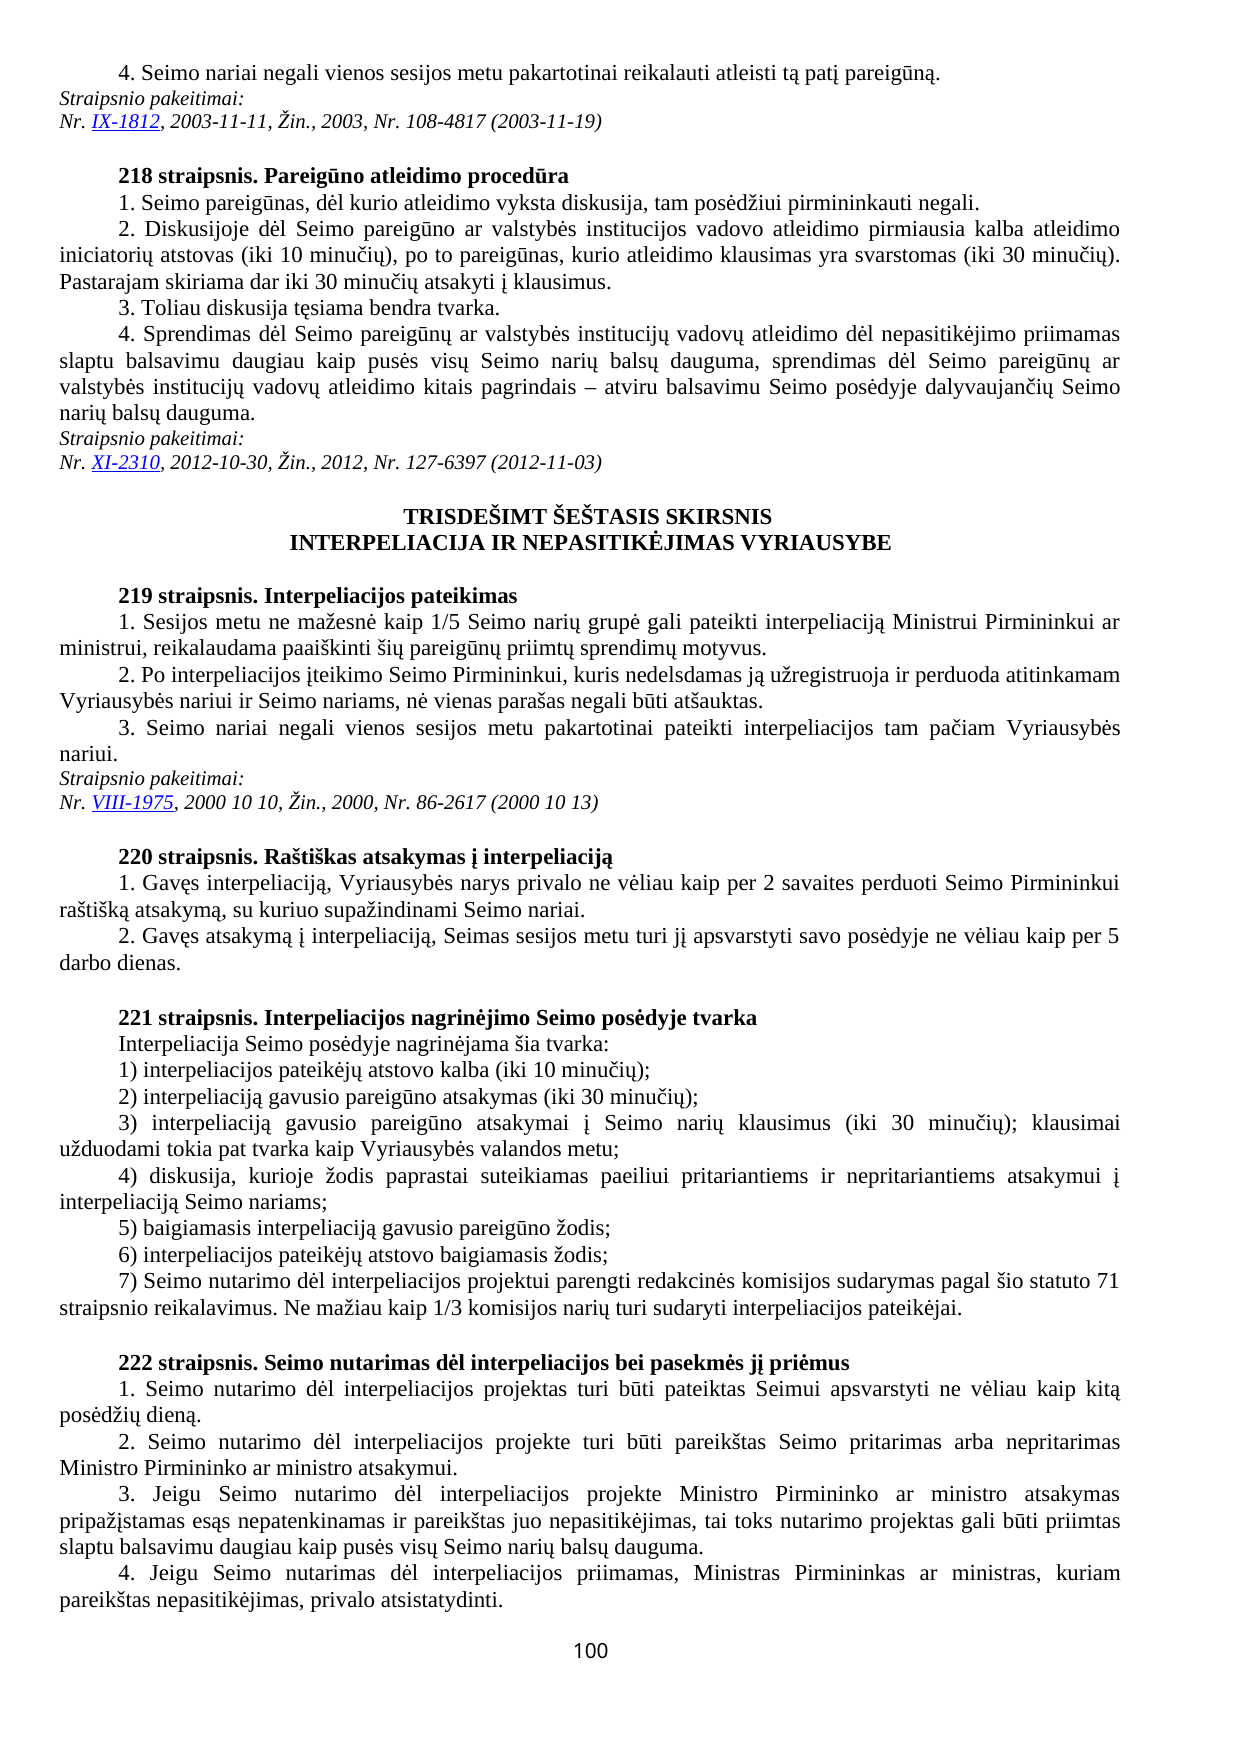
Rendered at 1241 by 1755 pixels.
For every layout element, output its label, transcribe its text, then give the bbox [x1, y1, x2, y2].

text 219 straipsnis. Interpeliacijos pateikimas [59, 582, 1122, 608]
text 4. Seimo nariai negali vienos sesijos metu pakartotinai reikalauti atleisti tą patį pareigūną. [59, 59, 1122, 85]
text TRISDEŠIMT ŠEŠTASIS SKIRSNIS [59, 503, 1122, 529]
text 220 straipsnis. Raštiškas atsakymas į interpeliaciją [59, 843, 1122, 869]
text 2. Po interpeliacijos įteikimo Seimo Pirmininkui, kuris nedelsdamas ją užregistruoja ir perduoda atitinkamam Vyriausybės nariui ir Seimo nariams, nė vienas parašas negali būti atšauktas. [59, 661, 1122, 713]
text 1. Seimo pareigūnas, dėl kurio atleidimo vyksta diskusija, tam posėdžiui pirmininkauti negali. [59, 189, 1122, 215]
text 3. Seimo nariai negali vienos sesijos metu pakartotinai pateikti interpeliacijos tam pačiam Vyriausybės nariui. [59, 713, 1122, 766]
text 7) Seimo nutarimo dėl interpeliacijos projektui parengti redakcinės komisijos sudarymas pagal šio statuto 71 straipsnio reikalavimus. Ne mažiau kaip 1/3 komisijos narių turi sudaryti interpeliacijos pateikėjai. [59, 1267, 1122, 1320]
text 3. Jeigu Seimo nutarimo dėl interpeliacijos projekte Ministro Pirmininko ar ministro atsakymas pripažįstamas esąs nepatenkinamas ir pareikštas juo nepasitikėjimas, tai toks nutarimo projektas gali būti priimtas slaptu balsavimu daugiau kaip pusės visų Seimo narių balsų dauguma. [59, 1480, 1122, 1559]
text 1. Sesijos metu ne mažesnė kaip 1/5 Seimo narių grupė gali pateikti interpeliaciją Ministrui Pirmininkui ar ministrui, reikalaudama paaiškinti šių pareigūnų priimtų sprendimų motyvus. [59, 608, 1122, 661]
text 218 straipsnis. Pareigūno atleidimo procedūra [59, 162, 1122, 189]
text INTERPELIACIJA IR NEPASITIKĖJIMAS VYRIAUSYBE [59, 529, 1122, 555]
text Straipsnio pakeitimai: [59, 85, 1122, 109]
text 2. Gavęs atsakymą į interpeliaciją, Seimas sesijos metu turi jį apsvarstyti savo posėdyje ne vėliau kaip per 5 darbo dienas. [59, 922, 1122, 975]
text 3. Toliau diskusija tęsiama bendra tvarka. [59, 294, 1122, 320]
text 221 straipsnis. Interpeliacijos nagrinėjimo Seimo posėdyje tvarka [59, 1004, 1122, 1030]
text Nr. VIII-1975, 2000 10 10, Žin., 2000, Nr. 86-2617 (2000 10 13) [59, 790, 1122, 814]
text 1. Seimo nutarimo dėl interpeliacijos projektas turi būti pateiktas Seimui apsvarstyti ne vėliau kaip kitą posėdžių dieną. [59, 1375, 1122, 1428]
text 4) diskusija, kurioje žodis paprastai suteikiamas paeiliui pritariantiems ir nepritariantiems atsakymui į interpeliaciją Seimo nariams; [59, 1162, 1122, 1214]
text Straipsnio pakeitimai: [59, 426, 1122, 450]
text 2. Seimo nutarimo dėl interpeliacijos projekte turi būti pareikštas Seimo pritarimas arba nepritarimas Ministro Pirmininko ar ministro atsakymui. [59, 1428, 1122, 1480]
text 5) baigiamasis interpeliaciją gavusio pareigūno žodis; [59, 1214, 1122, 1241]
text 2. Diskusijoje dėl Seimo pareigūno ar valstybės institucijos vadovo atleidimo pirmiausia kalba atleidimo iniciatorių atstovas (iki 10 minučių), po to pareigūnas, kurio atleidimo klausimas yra svarstomas (iki 30 minučių). Pastarajam skiriama dar iki 30 minučių atsakyti į klausimus. [59, 215, 1122, 294]
text 6) interpeliacijos pateikėjų atstovo baigiamasis žodis; [59, 1241, 1122, 1267]
text 4. Jeigu Seimo nutarimas dėl interpeliacijos priimamas, Ministras Pirmininkas ar ministras, kuriam pareikštas nepasitikėjimas, privalo atsistatydinti. [59, 1559, 1122, 1612]
text 2) interpeliaciją gavusio pareigūno atsakymas (iki 30 minučių); [59, 1083, 1122, 1109]
text Nr. XI-2310, 2012-10-30, Žin., 2012, Nr. 127-6397 (2012-11-03) [59, 450, 1122, 474]
text 4. Sprendimas dėl Seimo pareigūnų ar valstybės institucijų vadovų atleidimo dėl nepasitikėjimo priimamas slaptu balsavimu daugiau kaip pusės visų Seimo narių balsų dauguma, sprendimas dėl Seimo pareigūnų ar valstybės institucijų vadovų atleidimo kitais pagrindais – atviru balsavimu Seimo posėdyje dalyvaujančių Seimo narių balsų dauguma. [59, 320, 1122, 426]
text 1) interpeliacijos pateikėjų atstovo kalba (iki 10 minučių); [59, 1056, 1122, 1083]
text Interpeliacija Seimo posėdyje nagrinėjama šia tvarka: [59, 1030, 1122, 1056]
text 1. Gavęs interpeliaciją, Vyriausybės narys privalo ne vėliau kaip per 2 savaites perduoti Seimo Pirmininkui raštišką atsakymą, su kuriuo supažindinami Seimo nariai. [59, 869, 1122, 922]
text Straipsnio pakeitimai: [59, 766, 1122, 790]
text 3) interpeliaciją gavusio pareigūno atsakymai į Seimo narių klausimus (iki 30 minučių); klausimai užduodami tokia pat tvarka kaip Vyriausybės valandos metu; [59, 1109, 1122, 1162]
text Nr. IX-1812, 2003-11-11, Žin., 2003, Nr. 108-4817 (2003-11-19) [59, 109, 1122, 133]
text 222 straipsnis. Seimo nutarimas dėl interpeliacijos bei pasekmės jį priėmus [59, 1349, 1122, 1375]
